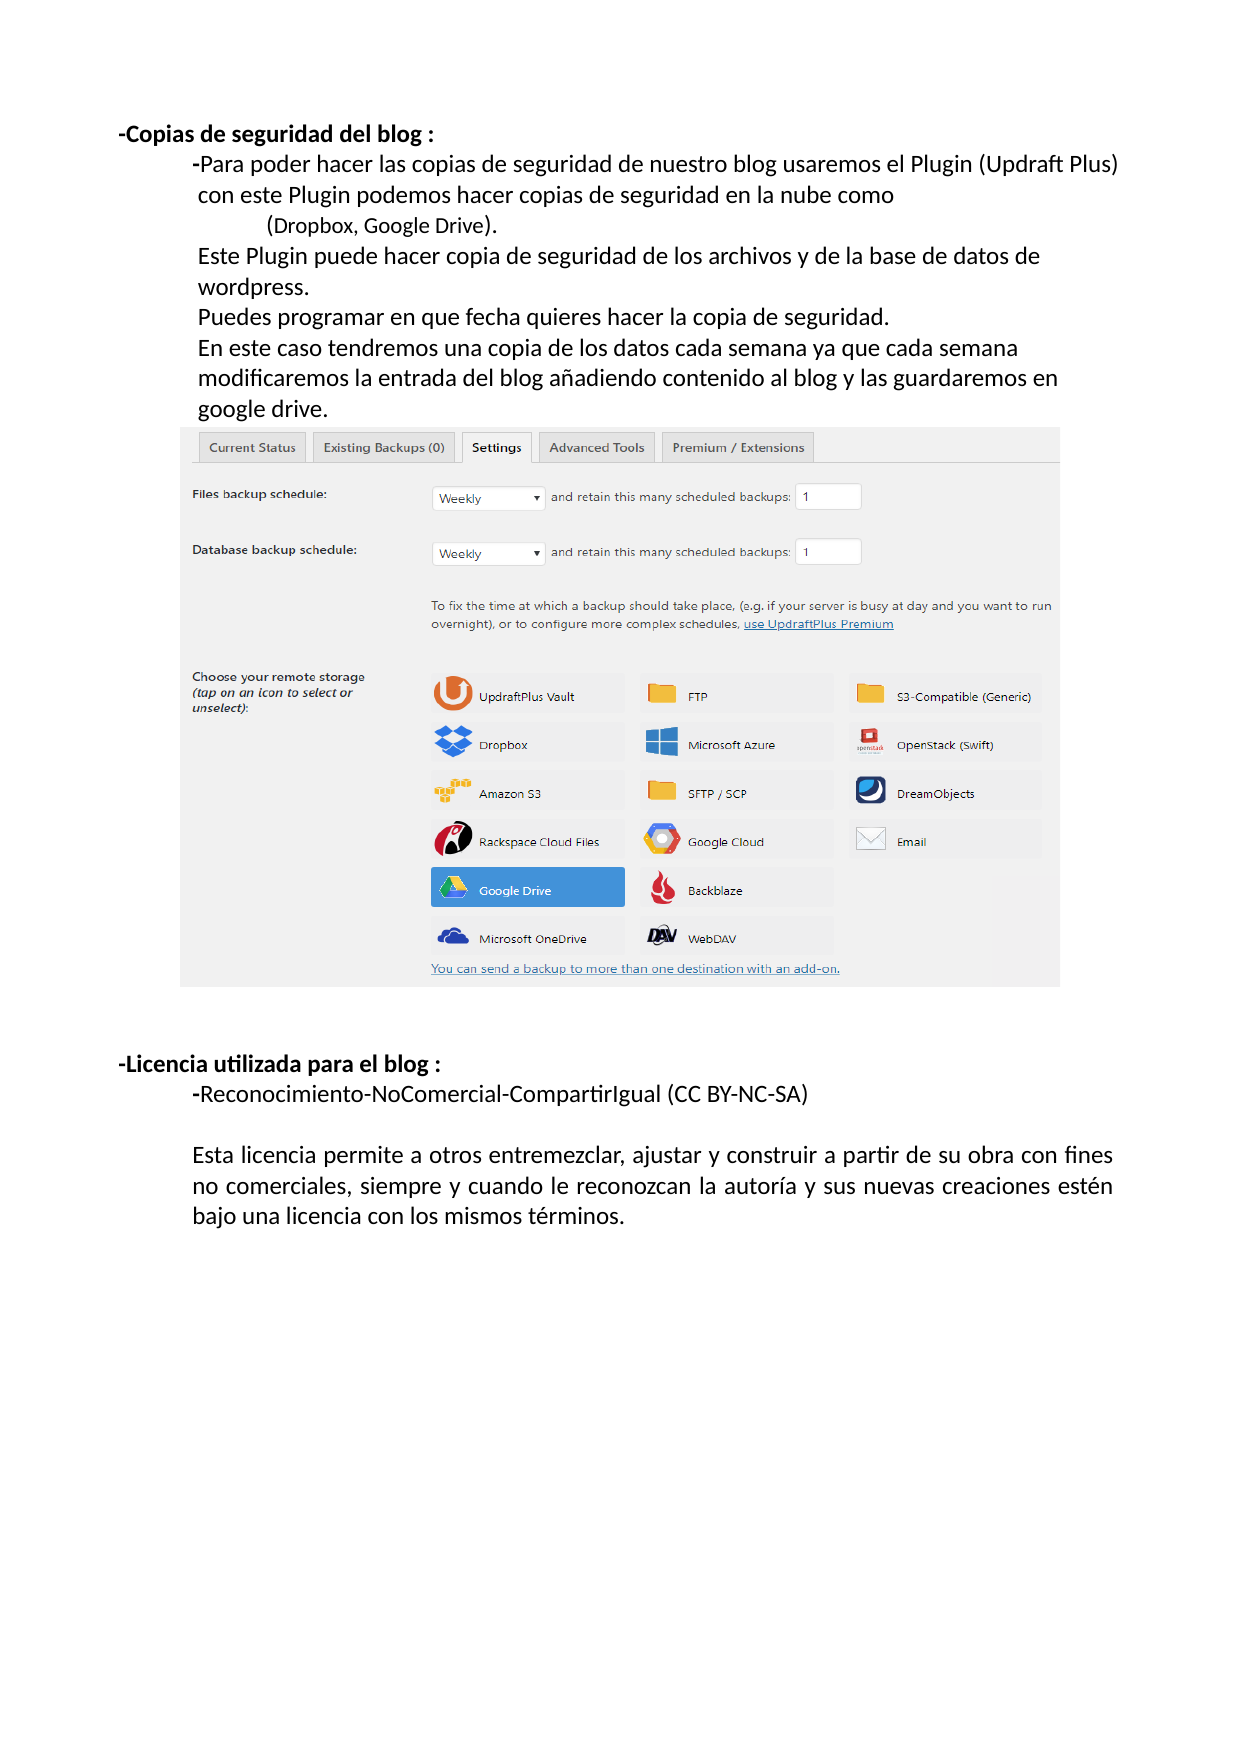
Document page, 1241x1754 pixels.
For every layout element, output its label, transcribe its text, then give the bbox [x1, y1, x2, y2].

picture [180, 427, 1061, 987]
text En este caso tendremos una copia de los datos cada semana ya que cada semana [118, 332, 1122, 362]
text google drive. [118, 393, 1122, 423]
text (Dropbox, Google Drive). [118, 210, 1122, 240]
text modificaremos la entrada del blog añadiendo contenido al blog y las guardaremos en [118, 362, 1122, 393]
text -Licencia utilizada para el blog : [118, 1048, 1122, 1078]
text -Copias de seguridad del blog : [118, 118, 1122, 149]
text -Para poder hacer las copias de seguridad de nuestro blog usaremos el Plugin (Updraft Plus) [118, 149, 1122, 179]
text Este Plugin puede hacer copia de seguridad de los archivos y de la base de datos de wordpress. [118, 240, 1122, 301]
text con este Plugin podemos hacer copias de seguridad en la nube como [118, 179, 1122, 210]
text -Reconocimiento-NoComercial-CompartirIgual (CC BY-NC-SA) [118, 1078, 1122, 1109]
text Esta licencia permite a otros entremezclar, ajustar y construir a partir de su obra con fines no comerciales, siempre y cuando le reconozcan la autoría y sus nuevas creaciones estén bajo una licencia con los mismos términos. [118, 1139, 1122, 1231]
text Puedes programar en que fecha quieres hacer la copia de seguridad. [118, 301, 1122, 332]
